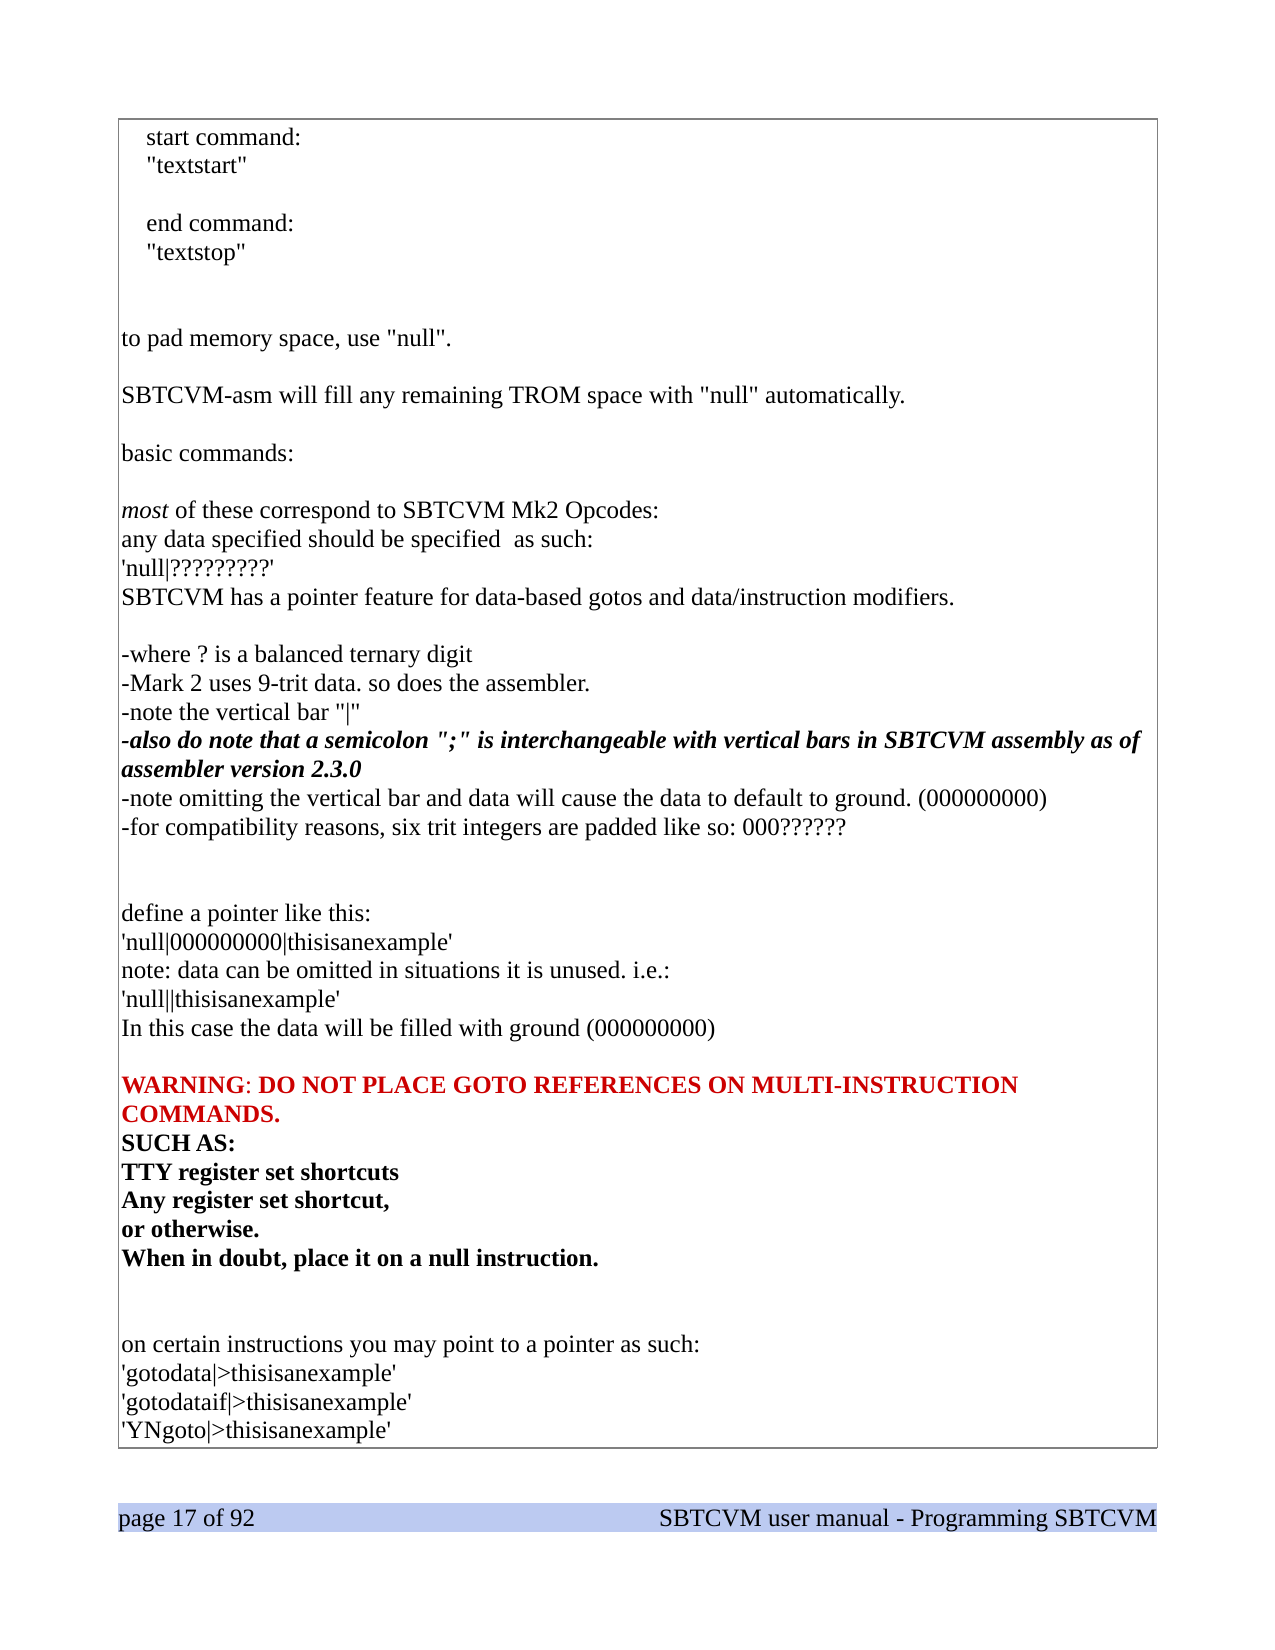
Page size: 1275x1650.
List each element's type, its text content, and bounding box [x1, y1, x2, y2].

table_header start command: "textstart" end command: "textstop" to pad memory space, use "null". SBTCVM-asm will fill any remaining TROM space with "null" automatically. basic commands: most of these correspond to SBTCVM Mk2 Opcodes: any data specified should be specified as such: 'null|?????????' SBTCVM has a pointer feature for data-based gotos and data/instruction modifiers. -where ? is a balanced ternary digit -Mark 2 uses 9-trit data. so does the assembler. -note the vertical bar "|" -also do note that a semicolon ";" is interchangeable with vertical bars in SBTCVM assembly as of assembler version 2.3.0 -note omitting the vertical bar and data will cause the data to default to ground. (000000000) -for compatibility reasons, six trit integers are padded like so: 000?????? define a pointer like this: 'null|000000000|thisisanexample' note: data can be omitted in situations it is unused. i.e.: 'null||thisisanexample' In this case the data will be filled with ground (000000000) WARNING: DO NOT PLACE GOTO REFERENCES ON MULTI-INSTRUCTION COMMANDS. SUCH AS: TTY register set shortcuts Any register set shortcut, or otherwise. When in doubt, place it on a null instruction. on certain instructions you may point to a pointer as such: 'gotodata|>thisisanexample' 'gotodataif|>thisisanexample' 'YNgoto|>thisisanexample' [119, 120, 1157, 1447]
